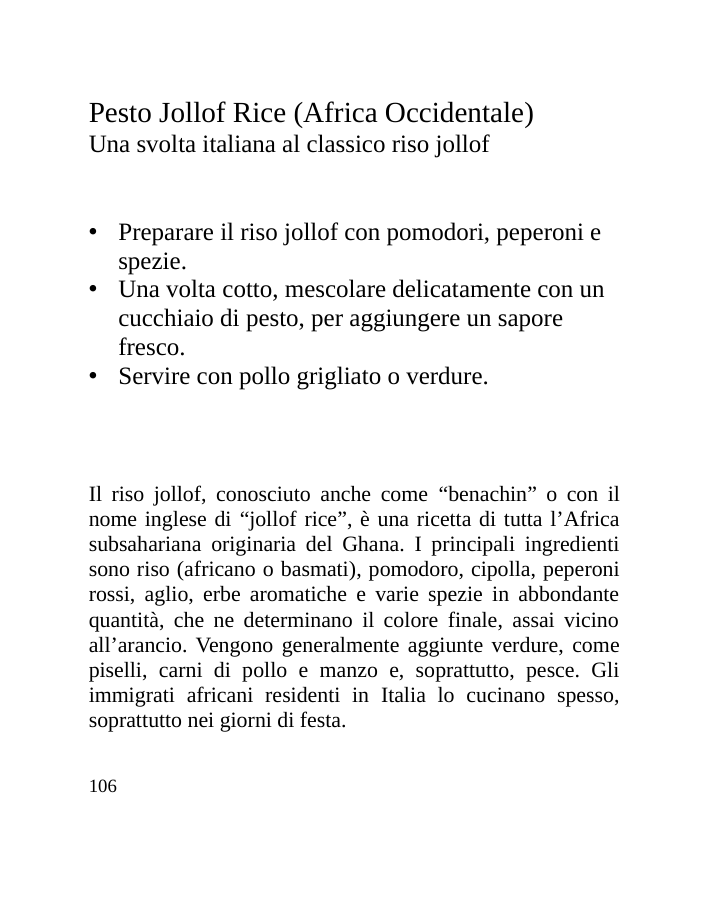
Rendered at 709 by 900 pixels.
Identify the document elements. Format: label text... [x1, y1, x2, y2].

list Una volta cotto, mescolare delicatamente con un cucchiaio di pesto, per aggiungere un sapore fresco. [88, 274, 620, 361]
text Il riso jollof, conosciuto anche come “benachin” o con il nome inglese di “jollof rice”, è una ricetta di tutta l’Africa subsahariana originaria del Ghana. I principali ingredienti sono riso (africano o basmati), pomodoro, cipolla, peperoni rossi, aglio, erbe aromatiche e varie spezie in abbondante quantità, che ne determinano il colore finale, assai vicino all’arancio. Vengono generalmente aggiunte verdure, come piselli, carni di pollo e manzo e, soprattutto, pesce. Gli immigrati africani residenti in Italia lo cucinano spesso, soprattutto nei giorni di festa. [88, 481, 620, 733]
text Una svolta italiana al classico riso jollof [88, 129, 620, 158]
text Pesto Jollof Rice (Africa Occidentale) [88, 96, 620, 129]
list Servire con pollo grigliato o verdure. [88, 361, 620, 389]
list Preparare il riso jollof con pomodori, peperoni e spezie. [88, 217, 620, 274]
